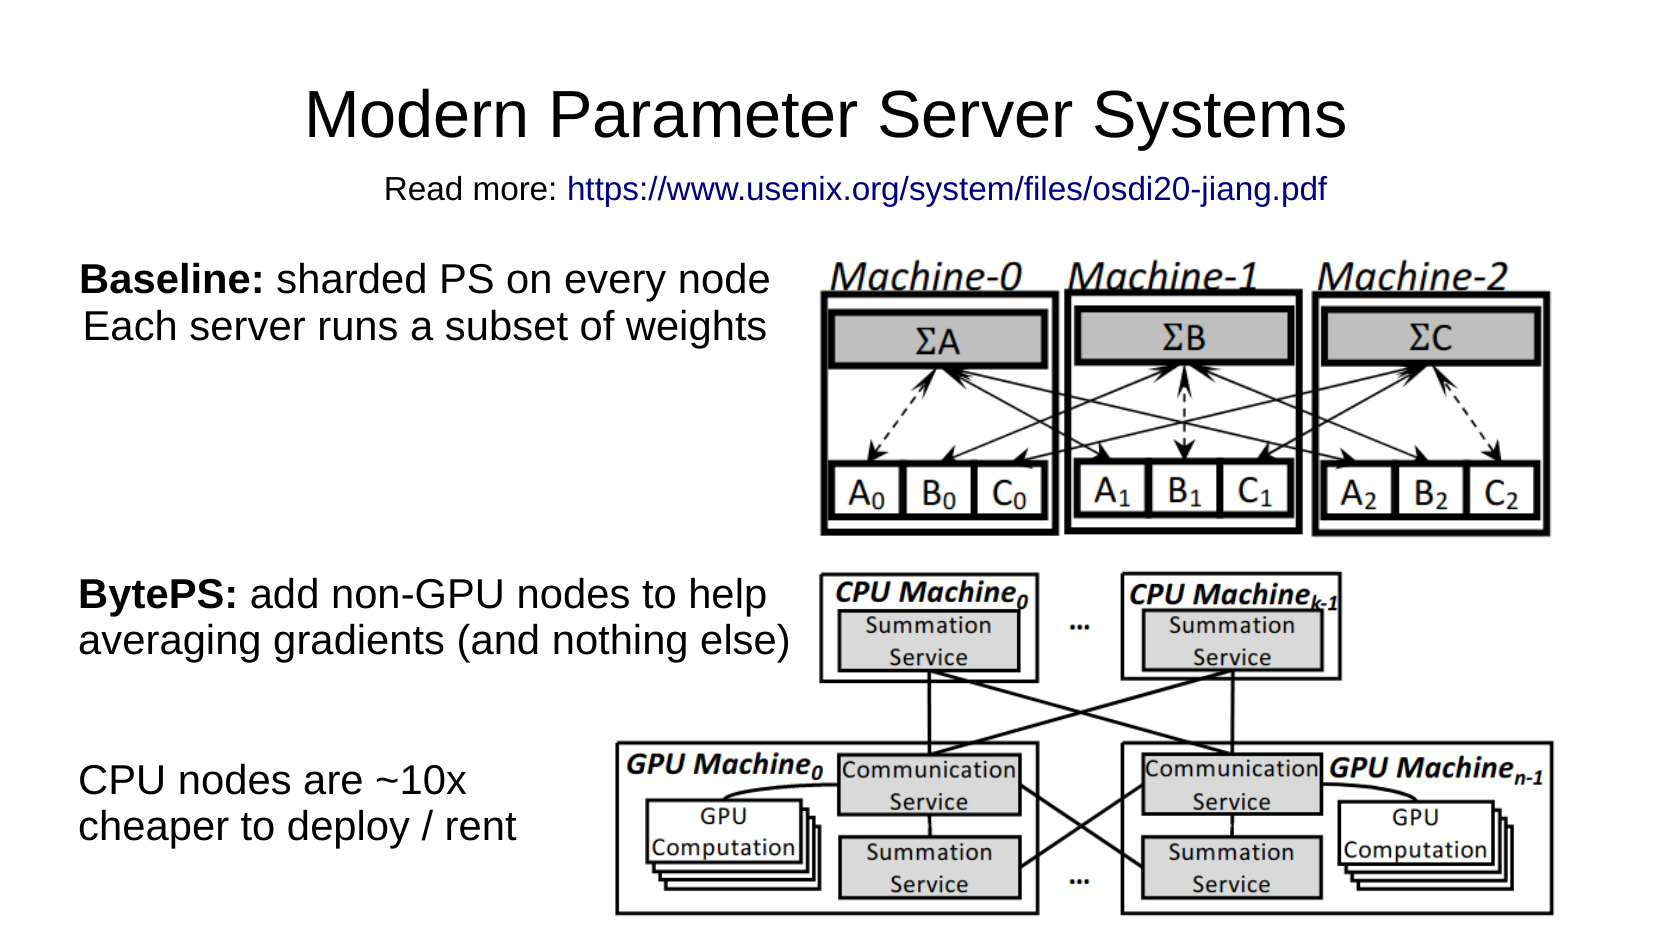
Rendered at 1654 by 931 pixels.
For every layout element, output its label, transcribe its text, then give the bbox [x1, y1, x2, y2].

text_box BytePS: add non-GPU nodes to help averaging gradients (and nothing else) CPU nodes are ~10x cheaper to deploy / rent [78, 570, 799, 850]
picture [606, 240, 1578, 921]
text_box Read more: https://www.usenix.org/system/files/osdi20-jiang.pdf [270, 162, 1443, 234]
title Modern Parameter Server Systems [82, 37, 1571, 193]
text_box Baseline: sharded PS on every node Each server runs a subset of weights [40, 248, 795, 436]
